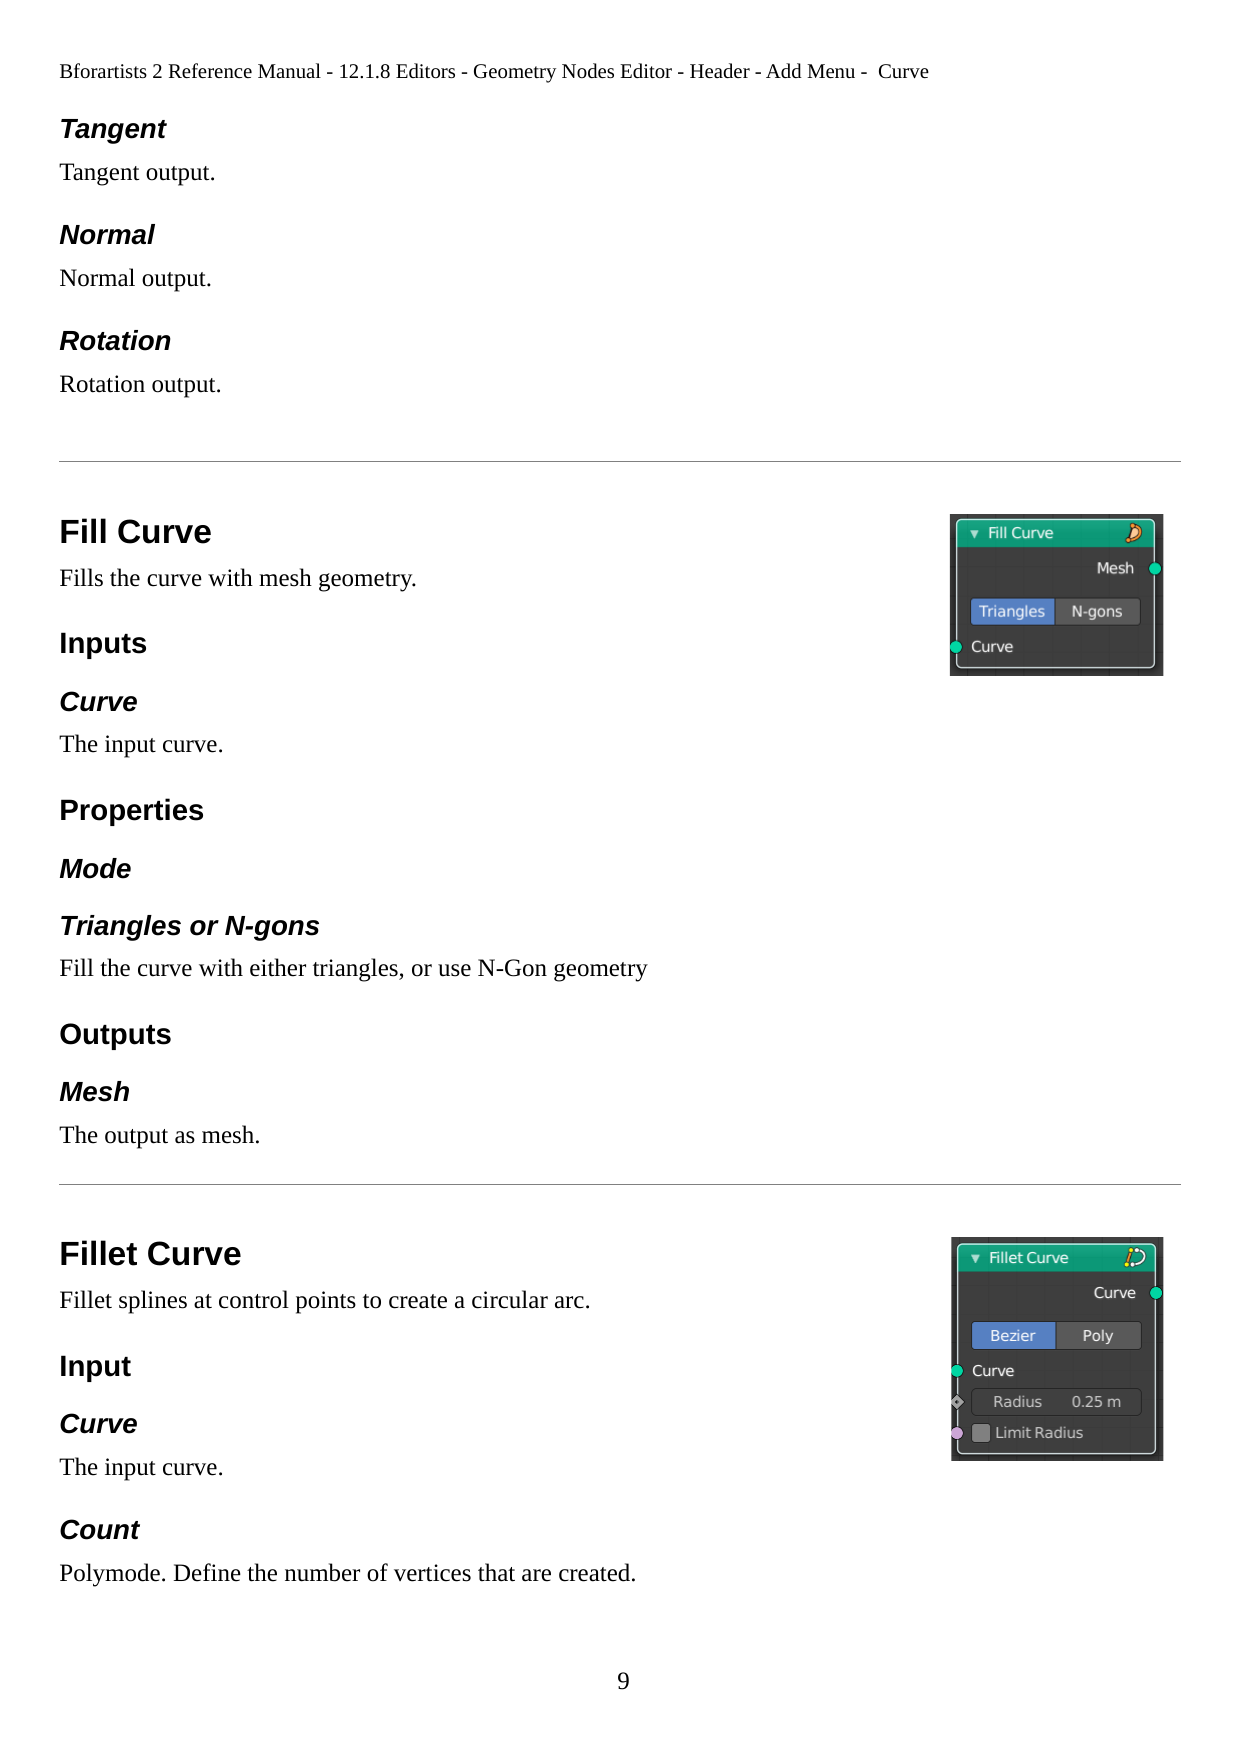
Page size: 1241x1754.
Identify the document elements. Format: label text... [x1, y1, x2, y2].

subtitle [1164, 1408, 1181, 1439]
subtitle Triangles or N-gons [59, 909, 1181, 941]
subtitle Curve [59, 1408, 951, 1439]
subtitle [1164, 626, 1181, 660]
picture [951, 1237, 1164, 1461]
text The input curve. [59, 1452, 1181, 1481]
subtitle Mesh [59, 1076, 1181, 1107]
subtitle [1164, 1349, 1181, 1383]
subtitle Count [59, 1513, 1181, 1545]
text Rotation output. [59, 369, 1181, 398]
subtitle Tangent [59, 113, 1181, 144]
picture [949, 514, 1164, 676]
text Fills the curve with mesh geometry. [59, 563, 949, 592]
text Normal output. [59, 263, 1181, 292]
subtitle Fillet Curve [59, 1234, 1181, 1273]
subtitle Rotation [59, 324, 1181, 356]
subtitle Fill Curve [59, 512, 1181, 550]
subtitle Normal [59, 218, 1181, 250]
subtitle Input [59, 1349, 951, 1383]
subtitle Inputs [59, 626, 949, 660]
subtitle Mode [59, 852, 1181, 884]
text Fill the curve with either triangles, or use N-Gon geometry [59, 953, 1181, 982]
text The output as mesh. [59, 1120, 1181, 1149]
subtitle Curve [59, 685, 1181, 717]
text Polymode. Define the number of vertices that are created. [59, 1558, 1181, 1587]
text Fillet splines at control points to create a circular arc. [59, 1285, 951, 1314]
text Tangent output. [59, 157, 1181, 186]
subtitle Properties [59, 793, 1181, 827]
subtitle Outputs [59, 1017, 1181, 1051]
text The input curve. [59, 729, 1181, 758]
